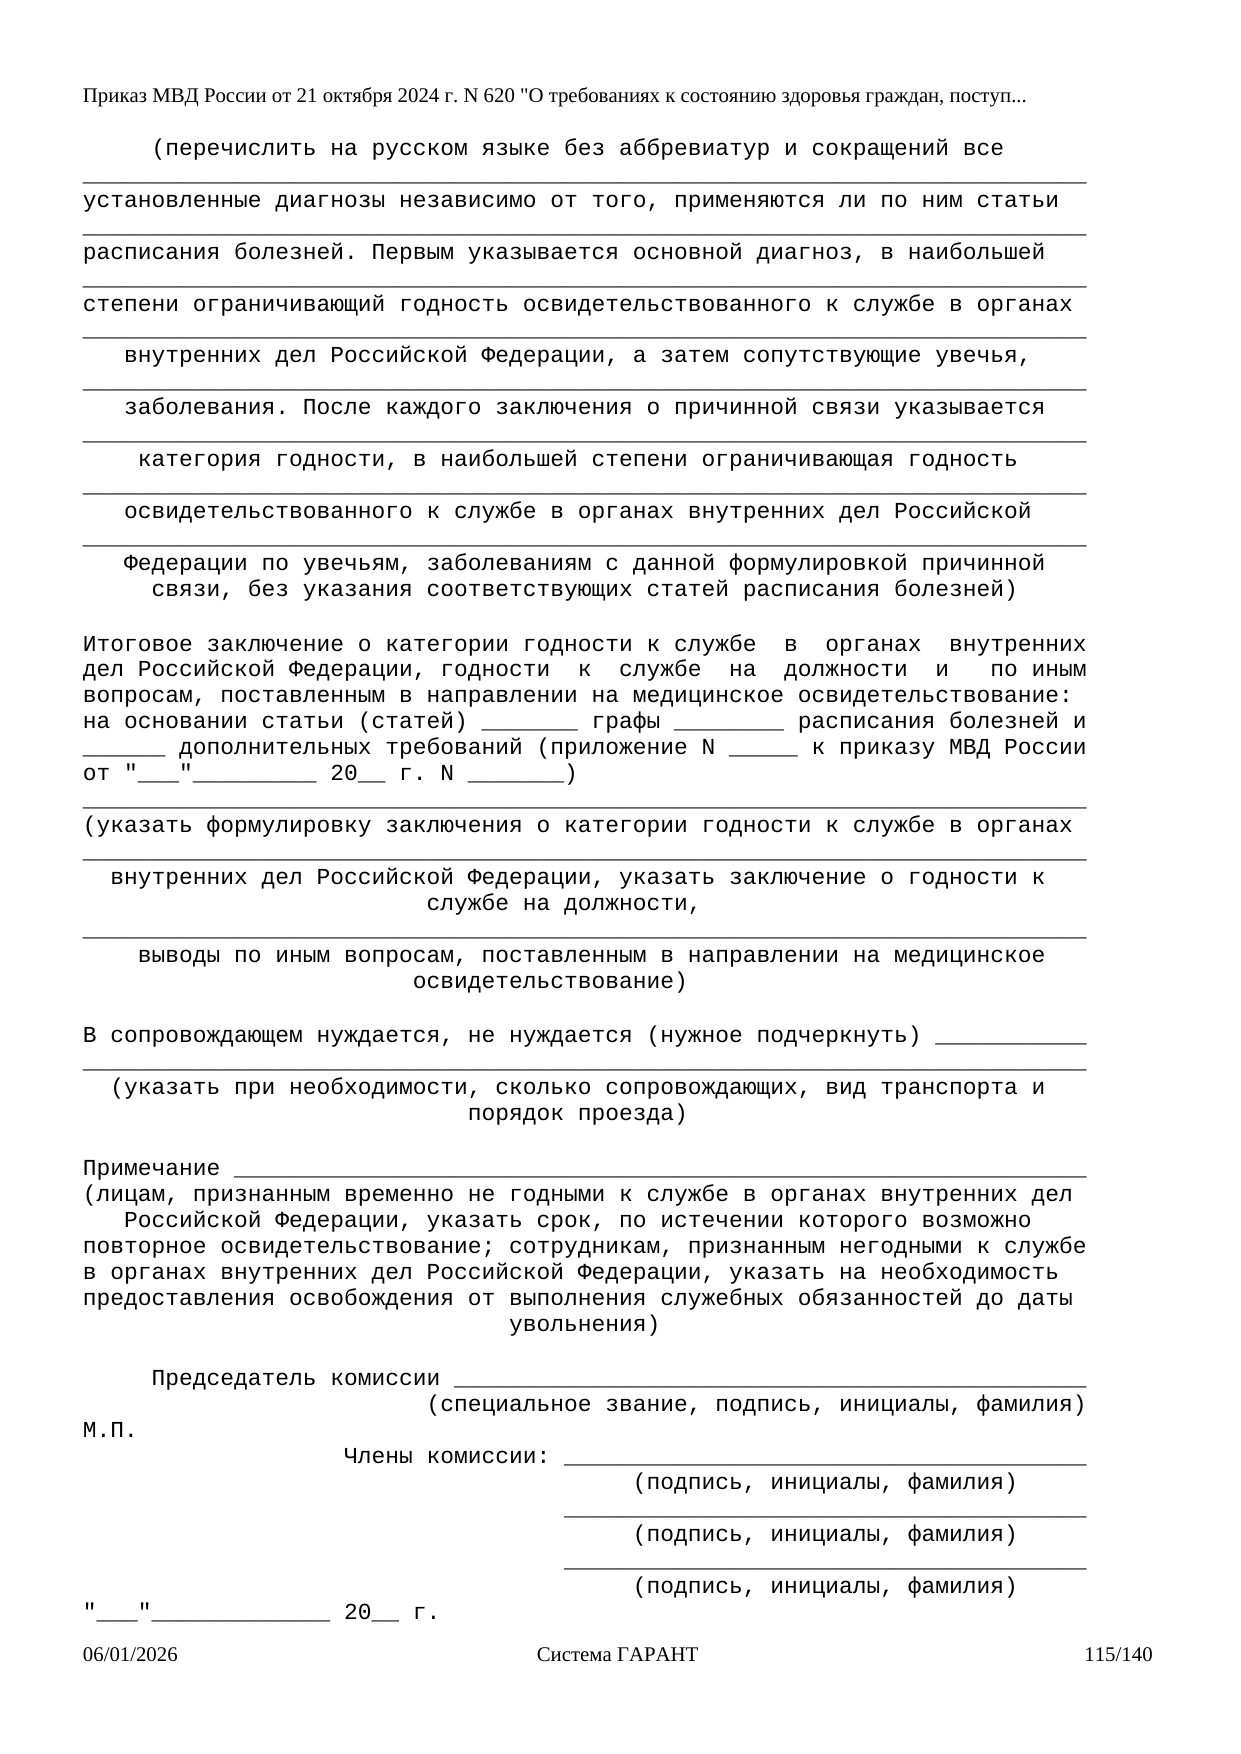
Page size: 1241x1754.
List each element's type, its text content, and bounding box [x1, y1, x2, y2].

text "___"_____________ 20__ г. [83, 1600, 1157, 1626]
text (подпись, инициалы, фамилия) [83, 1522, 1157, 1548]
text в органах внутренних дел Российской Федерации, указать на необходимость [83, 1260, 1157, 1286]
text _________________________________________________________________________ [83, 1050, 1157, 1076]
text _________________________________________________________________________ [83, 839, 1157, 865]
text (специальное звание, подпись, инициалы, фамилия) [83, 1392, 1157, 1418]
text заболевания. После каждого заключения о причинной связи указывается [83, 396, 1157, 422]
text службе на должности, [83, 891, 1157, 917]
text внутренних дел Российской Федерации, указать заключение о годности к [83, 865, 1157, 891]
text Члены комиссии: ______________________________________ [83, 1444, 1157, 1470]
text _________________________________________________________________________ [83, 370, 1157, 396]
text _________________________________________________________________________ [83, 422, 1157, 447]
text _________________________________________________________________________ [83, 214, 1157, 240]
text В сопровождающем нуждается, не нуждается (нужное подчеркнуть) ___________ [83, 1024, 1157, 1050]
text _________________________________________________________________________ [83, 525, 1157, 551]
text (перечислить на русском языке без аббревиатур и сокращений все [83, 136, 1157, 162]
text М.П. [83, 1418, 1157, 1444]
text _________________________________________________________________________ [83, 318, 1157, 344]
text повторное освидетельствование; сотрудникам, признанным негодными к службе [83, 1234, 1157, 1260]
text _________________________________________________________________________ [83, 473, 1157, 499]
text выводы по иным вопросам, поставленным в направлении на медицинское [83, 943, 1157, 969]
text внутренних дел Российской Федерации, а затем сопутствующие увечья, [83, 344, 1157, 370]
text вопросам, поставленным в направлении на медицинское освидетельствование: [83, 684, 1157, 710]
text Примечание ______________________________________________________________ [83, 1156, 1157, 1182]
text Председатель комиссии ______________________________________________ [83, 1367, 1157, 1392]
text ______________________________________ [83, 1548, 1157, 1574]
text связи, без указания соответствующих статей расписания болезней) [83, 577, 1157, 603]
text расписания болезней. Первым указывается основной диагноз, в наибольшей [83, 240, 1157, 266]
text (подпись, инициалы, фамилия) [83, 1574, 1157, 1600]
text предоставления освобождения от выполнения служебных обязанностей до даты [83, 1286, 1157, 1312]
text (указать формулировку заключения о категории годности к службе в органах [83, 813, 1157, 839]
text _________________________________________________________________________ [83, 266, 1157, 292]
text на основании статьи (статей) _______ графы ________ расписания болезней и [83, 710, 1157, 736]
text от "___"_________ 20__ г. N _______) [83, 762, 1157, 787]
text (лицам, признанным временно не годными к службе в органах внутренних дел [83, 1182, 1157, 1208]
text _________________________________________________________________________ [83, 162, 1157, 188]
text категория годности, в наибольшей степени ограничивающая годность [83, 447, 1157, 473]
text степени ограничивающий годность освидетельствованного к службе в органах [83, 292, 1157, 318]
text Российской Федерации, указать срок, по истечении которого возможно [83, 1208, 1157, 1234]
text (указать при необходимости, сколько сопровождающих, вид транспорта и [83, 1076, 1157, 1102]
text _________________________________________________________________________ [83, 787, 1157, 813]
text _________________________________________________________________________ [83, 917, 1157, 943]
text установленные диагнозы независимо от того, применяются ли по ним статьи [83, 188, 1157, 214]
text порядок проезда) [83, 1102, 1157, 1127]
text дел Российской Федерации, годности к службе на должности и по иным [83, 658, 1157, 684]
text освидетельствование) [83, 969, 1157, 995]
text Федерации по увечьям, заболеваниям с данной формулировкой причинной [83, 551, 1157, 577]
text ______________________________________ [83, 1496, 1157, 1522]
text освидетельствованного к службе в органах внутренних дел Российской [83, 499, 1157, 525]
text ______ дополнительных требований (приложение N _____ к приказу МВД России [83, 736, 1157, 762]
text Итоговое заключение о категории годности к службе в органах внутренних [83, 632, 1157, 658]
text (подпись, инициалы, фамилия) [83, 1470, 1157, 1496]
text увольнения) [83, 1312, 1157, 1338]
